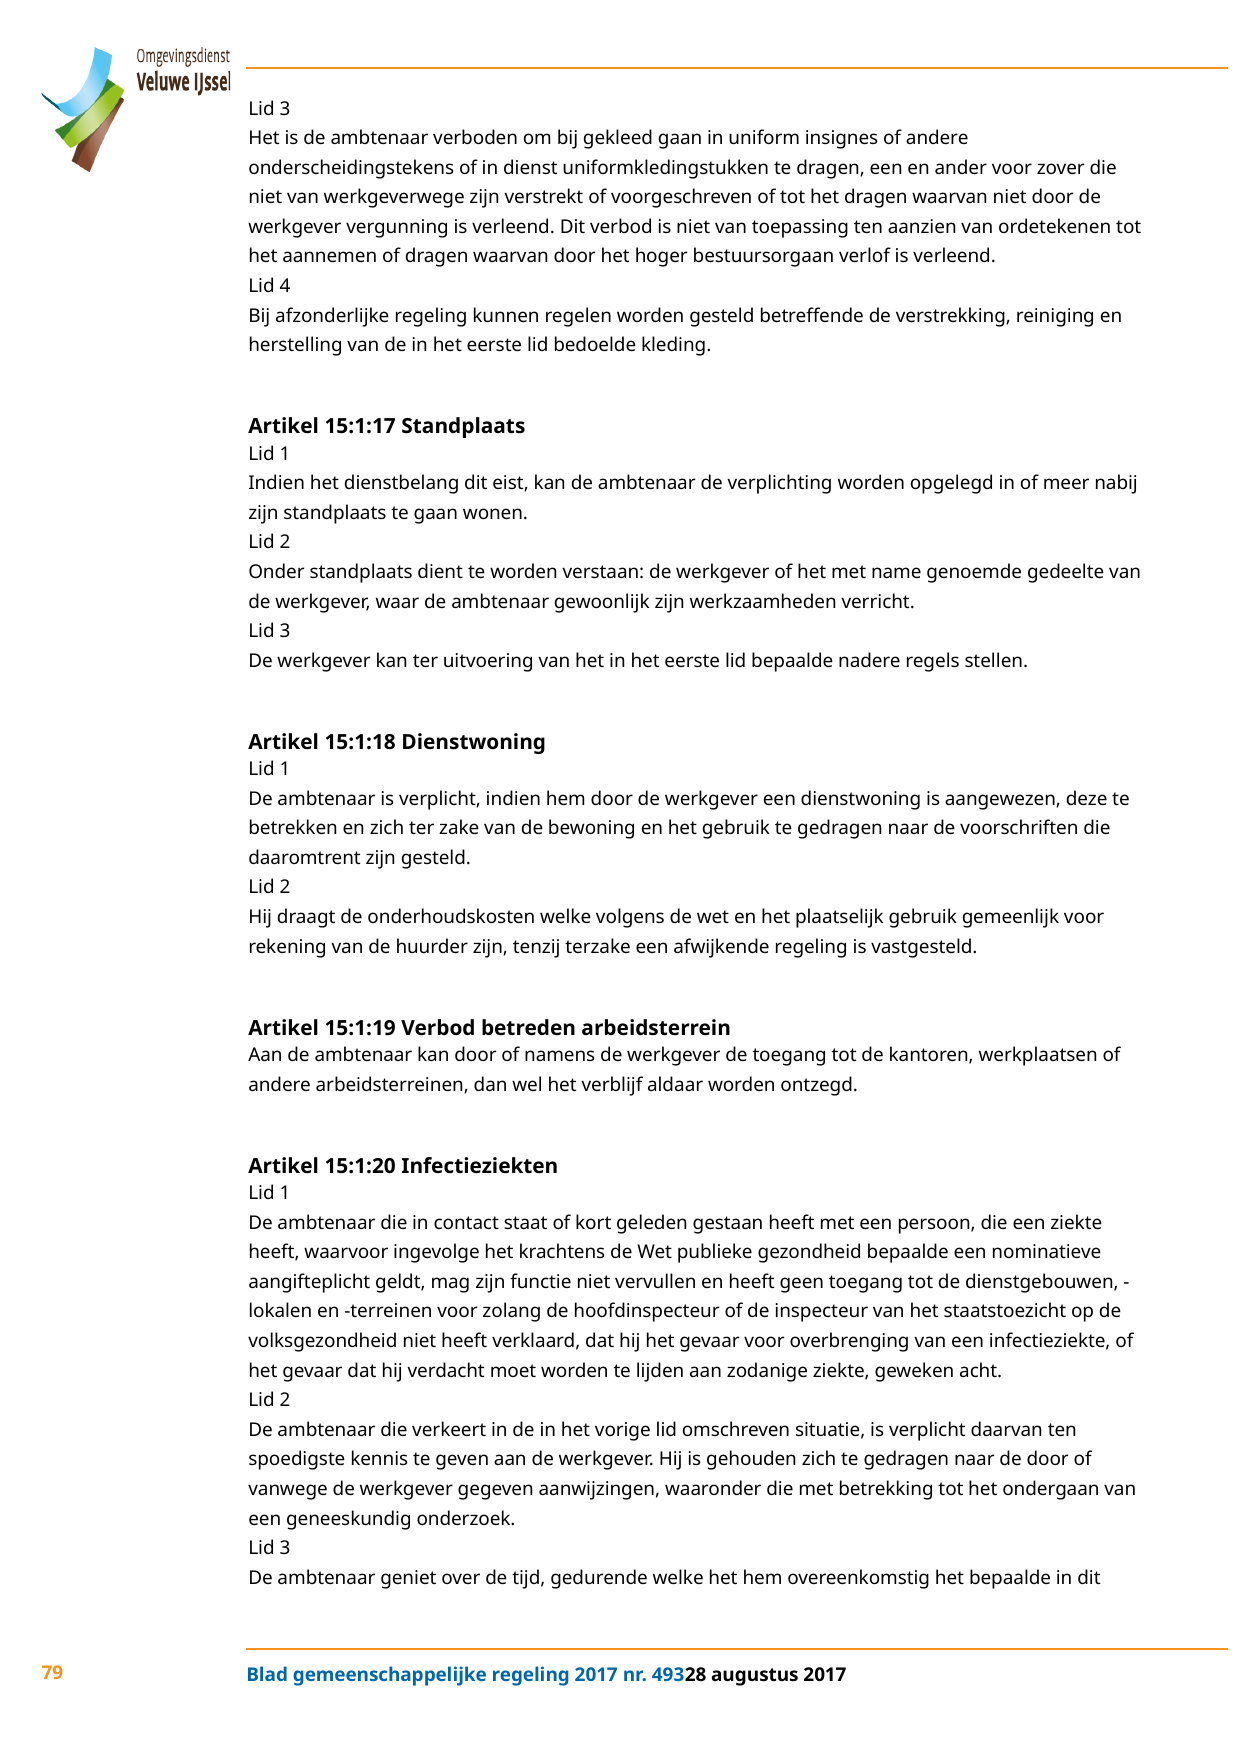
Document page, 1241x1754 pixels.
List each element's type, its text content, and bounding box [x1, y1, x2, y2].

text De ambtenaar is verplicht, indien hem door de werkgever een dienstwoning is aangewezen, deze te betrekken en zich ter zake van de bewoning en het gebruik te gedragen naar de voorschriften die daaromtrent zijn gesteld. [248, 785, 1152, 870]
text Lid 3 [248, 617, 1152, 643]
text Artikel 15:1:20 Infectieziekten [248, 1151, 1152, 1179]
text Lid 1 [248, 1179, 1152, 1205]
text Lid 4 [248, 272, 1152, 298]
text De ambtenaar die in contact staat of kort geleden gestaan heeft met een persoon, die een ziekte heeft, waarvoor ingevolge het krachtens de Wet publieke gezondheid bepaalde een nominatieve aangifteplicht geldt, mag zijn functie niet vervullen en heeft geen toegang tot de dienstgebouwen, -lokalen en -terreinen voor zolang de hoofdinspecteur of de inspecteur van het staatstoezicht op de volksgezondheid niet heeft verklaard, dat hij het gevaar voor overbrenging van een infectieziekte, of het gevaar dat hij verdacht moet worden te lijden aan zodanige ziekte, geweken acht. [248, 1209, 1152, 1383]
text Lid 3 [248, 1534, 1152, 1560]
text Lid 1 [248, 440, 1152, 466]
text Lid 3 [248, 95, 1152, 121]
text Bij afzonderlijke regeling kunnen regelen worden gesteld betreffende de verstrekking, reiniging en herstelling van de in het eerste lid bedoelde kleding. [248, 302, 1152, 357]
text Artikel 15:1:19 Verbod betreden arbeidsterrein [248, 1013, 1152, 1041]
text Lid 2 [248, 874, 1152, 899]
text Lid 2 [248, 529, 1152, 554]
text Aan de ambtenaar kan door of namens de werkgever de toegang tot de kantoren, werkplaatsen of andere arbeidsterreinen, dan wel het verblijf aldaar worden ontzegd. [248, 1041, 1152, 1097]
text Artikel 15:1:18 Dienstwoning [248, 727, 1152, 755]
picture [41, 47, 231, 172]
text Lid 2 [248, 1386, 1152, 1412]
text De werkgever kan ter uitvoering van het in het eerste lid bepaalde nadere regels stellen. [248, 647, 1152, 673]
text Indien het dienstbelang dit eist, kan de ambtenaar de verplichting worden opgelegd in of meer nabij zijn standplaats te gaan wonen. [248, 469, 1152, 525]
text Lid 1 [248, 755, 1152, 781]
text Hij draagt de onderhoudskosten welke volgens de wet en het plaatselijk gebruik gemeenlijk voor rekening van de huurder zijn, tenzij terzake een afwijkende regeling is vastgesteld. [248, 903, 1152, 959]
text De ambtenaar geniet over de tijd, gedurende welke het hem overeenkomstig het bepaalde in dit [248, 1564, 1152, 1590]
text Het is de ambtenaar verboden om bij gekleed gaan in uniform insignes of andere onderscheidingstekens of in dienst uniformkledingstukken te dragen, een en ander voor zover die niet van werkgeverwege zijn verstrekt of voorgeschreven of tot het dragen waarvan niet door de werkgever vergunning is verleend. Dit verbod is niet van toepassing ten aanzien van ordetekenen tot het aannemen of dragen waarvan door het hoger bestuursorgaan verlof is verleend. [248, 124, 1152, 268]
text Onder standplaats dient te worden verstaan: de werkgever of het met name genoemde gedeelte van de werkgever, waar de ambtenaar gewoonlijk zijn werkzaamheden verricht. [248, 558, 1152, 613]
text De ambtenaar die verkeert in de in het vorige lid omschreven situatie, is verplicht daarvan ten spoedigste kennis te geven aan de werkgever. Hij is gehouden zich te gedragen naar de door of vanwege de werkgever gegeven aanwijzingen, waaronder die met betrekking tot het ondergaan van een geneeskundig onderzoek. [248, 1416, 1152, 1531]
text Artikel 15:1:17 Standplaats [248, 411, 1152, 440]
